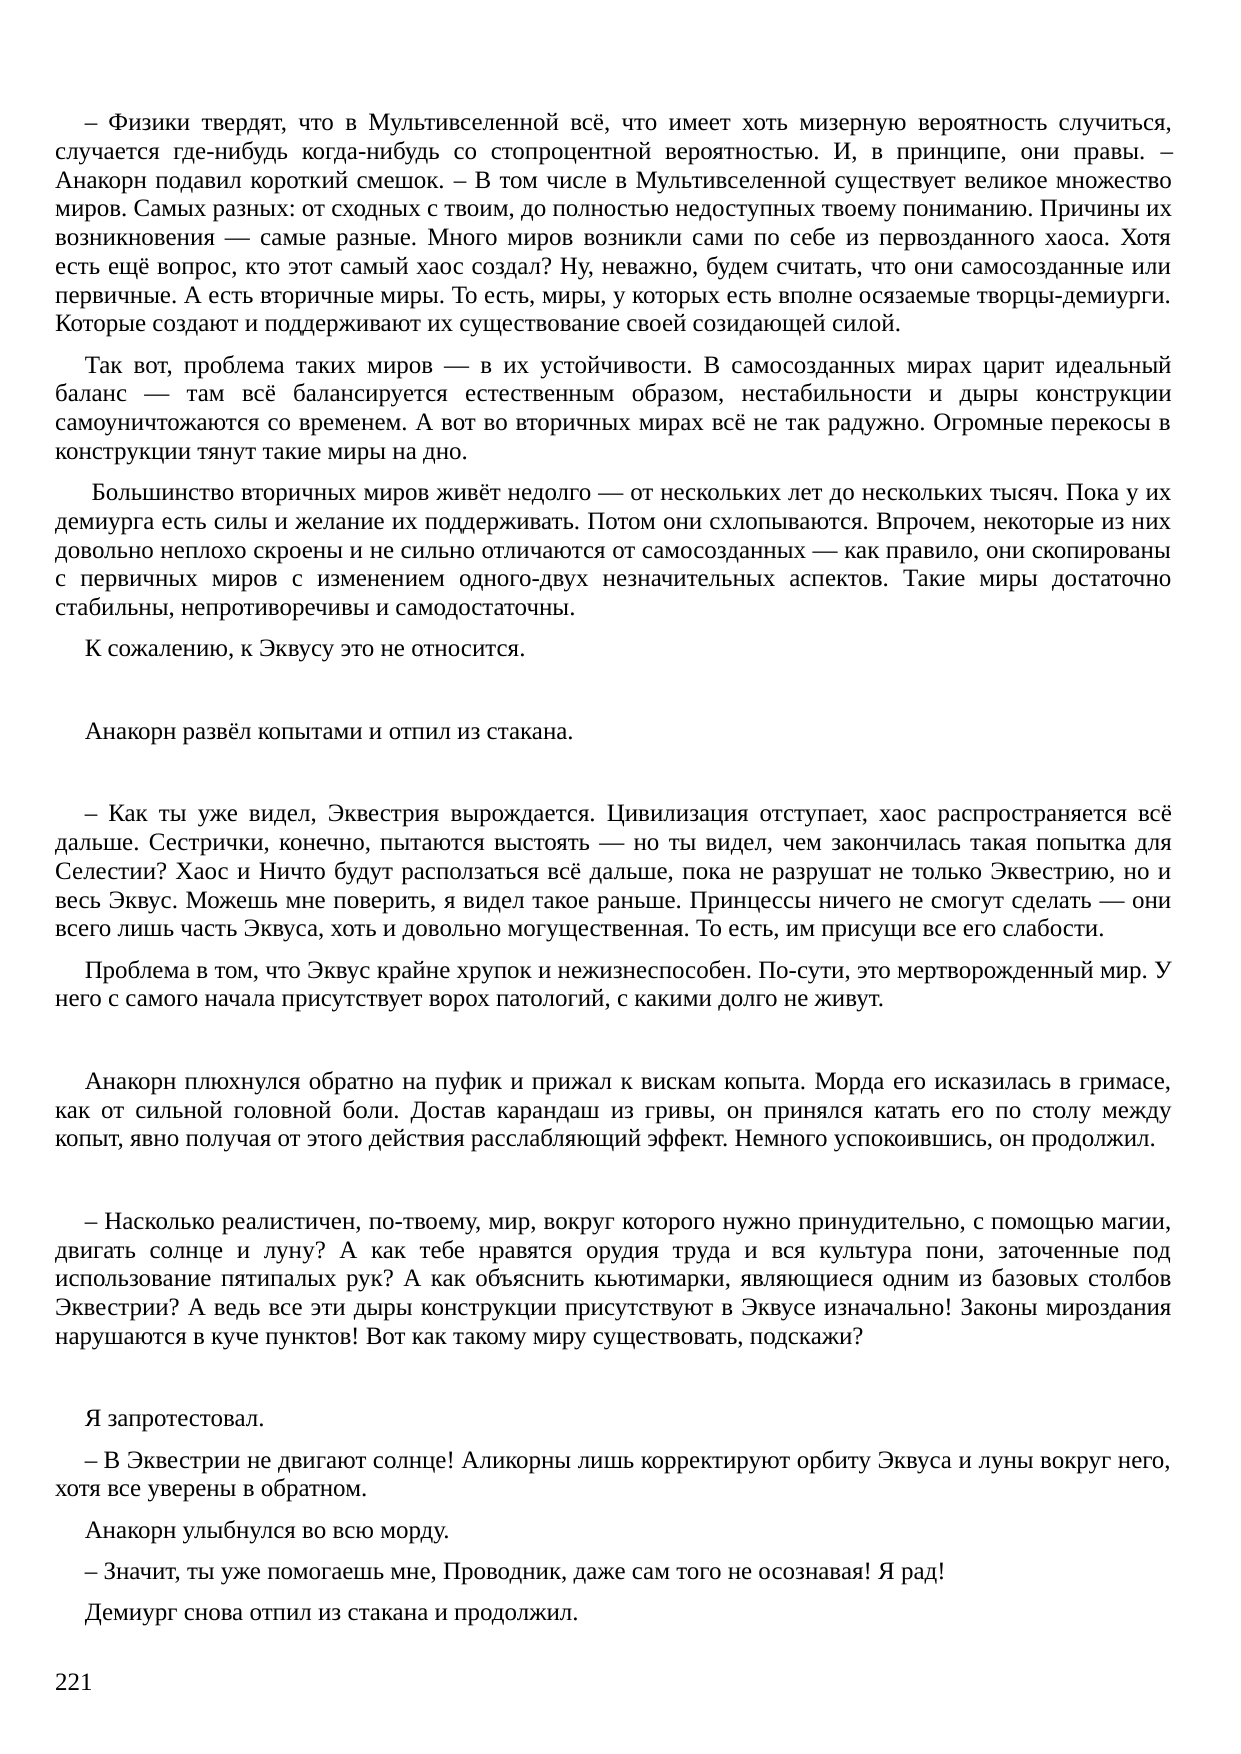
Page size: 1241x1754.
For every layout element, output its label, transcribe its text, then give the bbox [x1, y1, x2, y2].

text Демиург снова отпил из стакана и продолжил. [55, 1597, 1173, 1626]
text – Значит, ты уже помогаешь мне, Проводник, даже сам того не осознавая! Я рад! [55, 1556, 1173, 1585]
text – Физики твердят, что в Мультивселенной всё, что имеет хоть мизерную вероятность случиться, случается где-нибудь когда-нибудь со стопроцентной вероятностью. И, в принципе, они правы. – Анакорн подавил короткий смешок. – В том числе в Мультивселенной существует великое множество миров. Самых разных: от сходных с твоим, до полностью недоступных твоему пониманию. Причины их возникновения — самые разные. Много миров возникли сами по себе из первозданного хаоса. Хотя есть ещё вопрос, кто этот самый хаос создал? Ну, неважно, будем считать, что они самосозданные или первичные. А есть вторичные миры. То есть, миры, у которых есть вполне осязаемые творцы-демиурги. Которые создают и поддерживают их существование своей созидающей силой. [55, 107, 1173, 337]
text – В Эквестрии не двигают солнце! Аликорны лишь корректируют орбиту Эквуса и луны вокруг него, хотя все уверены в обратном. [55, 1445, 1173, 1502]
text К сожалению, к Эквусу это не относится. [55, 633, 1173, 662]
text – Насколько реалистичен, по-твоему, мир, вокруг которого нужно принудительно, с помощью магии, двигать солнце и луну? А как тебе нравятся орудия труда и вся культура пони, заточенные под использование пятипалых рук? А как объяснить кьютимарки, являющиеся одним из базовых столбов Эквестрии? А ведь все эти дыры конструкции присутствуют в Эквусе изначально! Законы мироздания нарушаются в куче пунктов! Вот как такому миру существовать, подскажи? [55, 1206, 1173, 1350]
text Я запротестовал. [55, 1403, 1173, 1432]
text Так вот, проблема таких миров — в их устойчивости. В самосозданных мирах царит идеальный баланс — там всё балансируется естественным образом, нестабильности и дыры конструкции самоуничтожаются со временем. А вот во вторичных мирах всё не так радужно. Огромные перекосы в конструкции тянут такие миры на дно. [55, 350, 1173, 465]
text Анакорн плюхнулся обратно на пуфик и прижал к вискам копыта. Морда его исказилась в гримасе, как от сильной головной боли. Достав карандаш из гривы, он принялся катать его по столу между копыт, явно получая от этого действия расслабляющий эффект. Немного успокоившись, он продолжил. [55, 1066, 1173, 1152]
text Большинство вторичных миров живёт недолго — от нескольких лет до нескольких тысяч. Пока у их демиурга есть силы и желание их поддерживать. Потом они схлопываются. Впрочем, некоторые из них довольно неплохо скроены и не сильно отличаются от самосозданных — как правило, они скопированы с первичных миров с изменением одного-двух незначительных аспектов. Такие миры достаточно стабильны, непротиворечивы и самодостаточны. [55, 477, 1173, 621]
text Анакорн улыбнулся во всю морду. [55, 1515, 1173, 1543]
text – Как ты уже видел, Эквестрия вырождается. Цивилизация отступает, хаос распространяется всё дальше. Сестрички, конечно, пытаются выстоять — но ты видел, чем закончилась такая попытка для Селестии? Хаос и Ничто будут расползаться всё дальше, пока не разрушат не только Эквестрию, но и весь Эквус. Можешь мне поверить, я видел такое раньше. Принцессы ничего не смогут сделать — они всего лишь часть Эквуса, хоть и довольно могущественная. То есть, им присущи все его слабости. [55, 798, 1173, 942]
text Анакорн развёл копытами и отпил из стакана. [55, 716, 1173, 745]
text Проблема в том, что Эквус крайне хрупок и нежизнеспособен. По-сути, это мертворожденный мир. У него с самого начала присутствует ворох патологий, с какими долго не живут. [55, 955, 1173, 1012]
